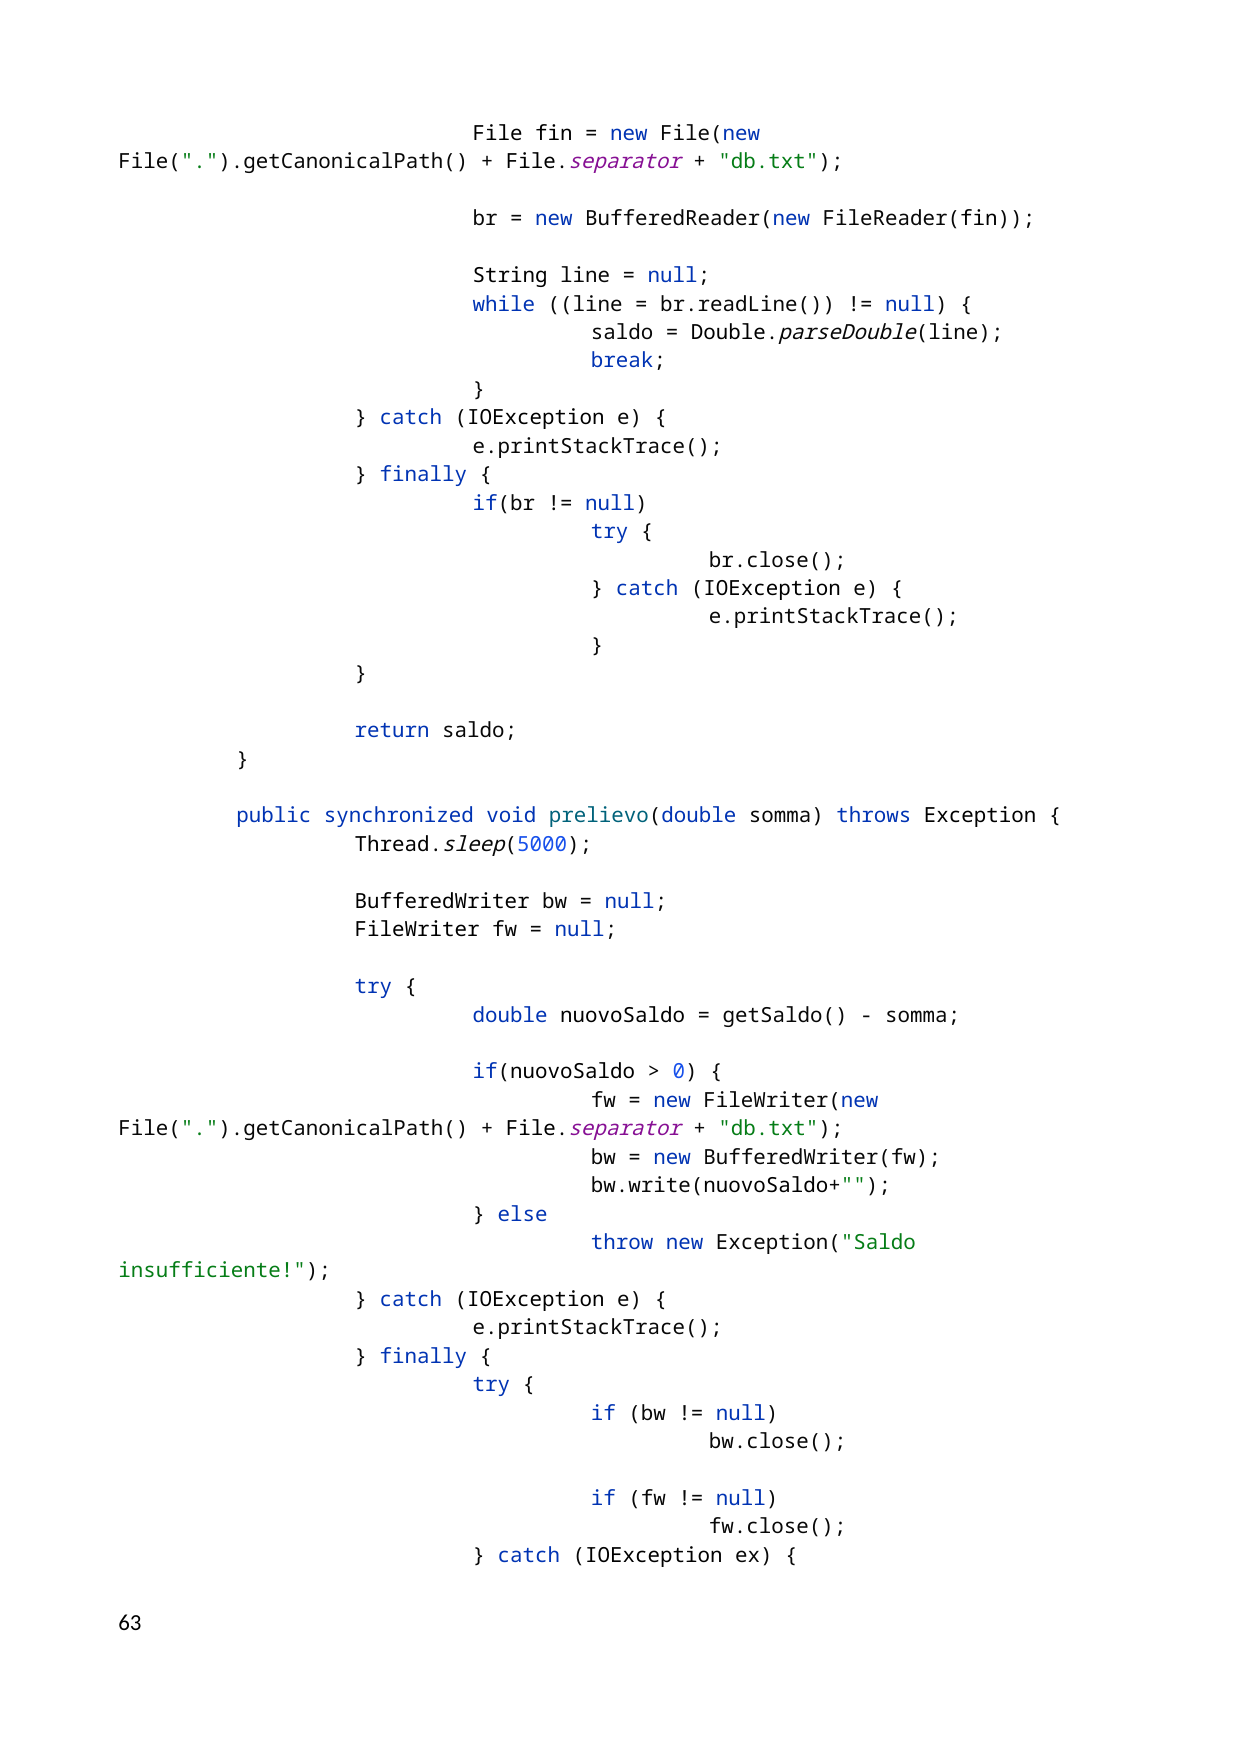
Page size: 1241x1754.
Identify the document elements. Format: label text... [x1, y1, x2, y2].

text File fin = new File(new File(".").getCanonicalPath() + File.separator + "db.txt"); br = new BufferedReader(new FileReader(fin)); String line = null; while ((line = br.readLine()) != null) { saldo = Double.parseDouble(line); break; } } catch (IOException e) { e.printStackTrace(); } finally { if(br != null) try { br.close(); } catch (IOException e) { e.printStackTrace(); } } return saldo; } public synchronized void prelievo(double somma) throws Exception { Thread.sleep(5000); BufferedWriter bw = null; FileWriter fw = null; try { double nuovoSaldo = getSaldo() - somma; if(nuovoSaldo > 0) { fw = new FileWriter(new File(".").getCanonicalPath() + File.separator + "db.txt"); bw = new BufferedWriter(fw); bw.write(nuovoSaldo+""); } else throw new Exception("Saldo insufficiente!"); } catch (IOException e) { e.printStackTrace(); } finally { try { if (bw != null) bw.close(); if (fw != null) fw.close(); } catch (IOException ex) { [118, 118, 1122, 1568]
